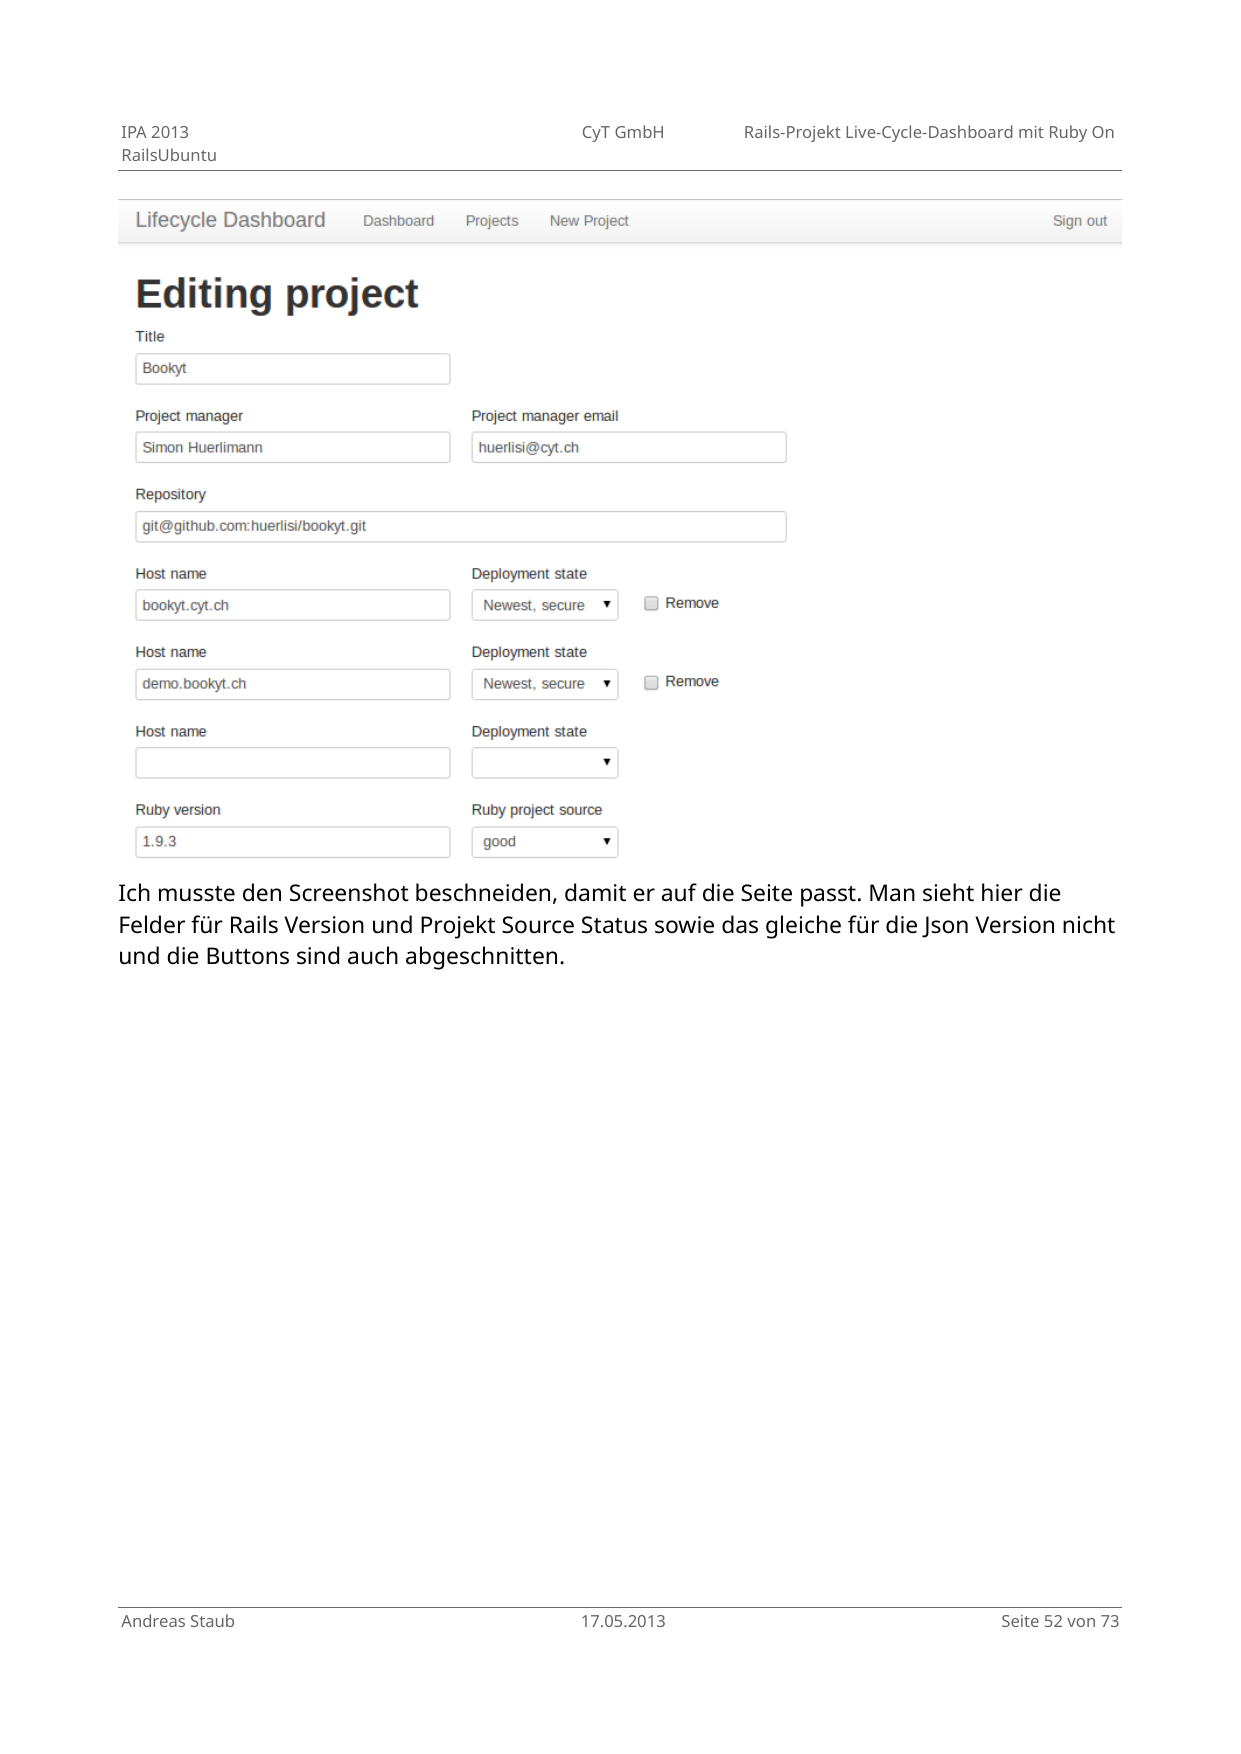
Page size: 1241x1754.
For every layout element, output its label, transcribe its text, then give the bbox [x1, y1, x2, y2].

picture [118, 199, 1123, 878]
text Ich musste den Screenshot beschneiden, damit er auf die Seite passt. Man sieht hier die Felder für Rails Version und Projekt Source Status sowie das gleiche für die Json Version nicht und die Buttons sind auch abgeschnitten. [118, 878, 1122, 971]
